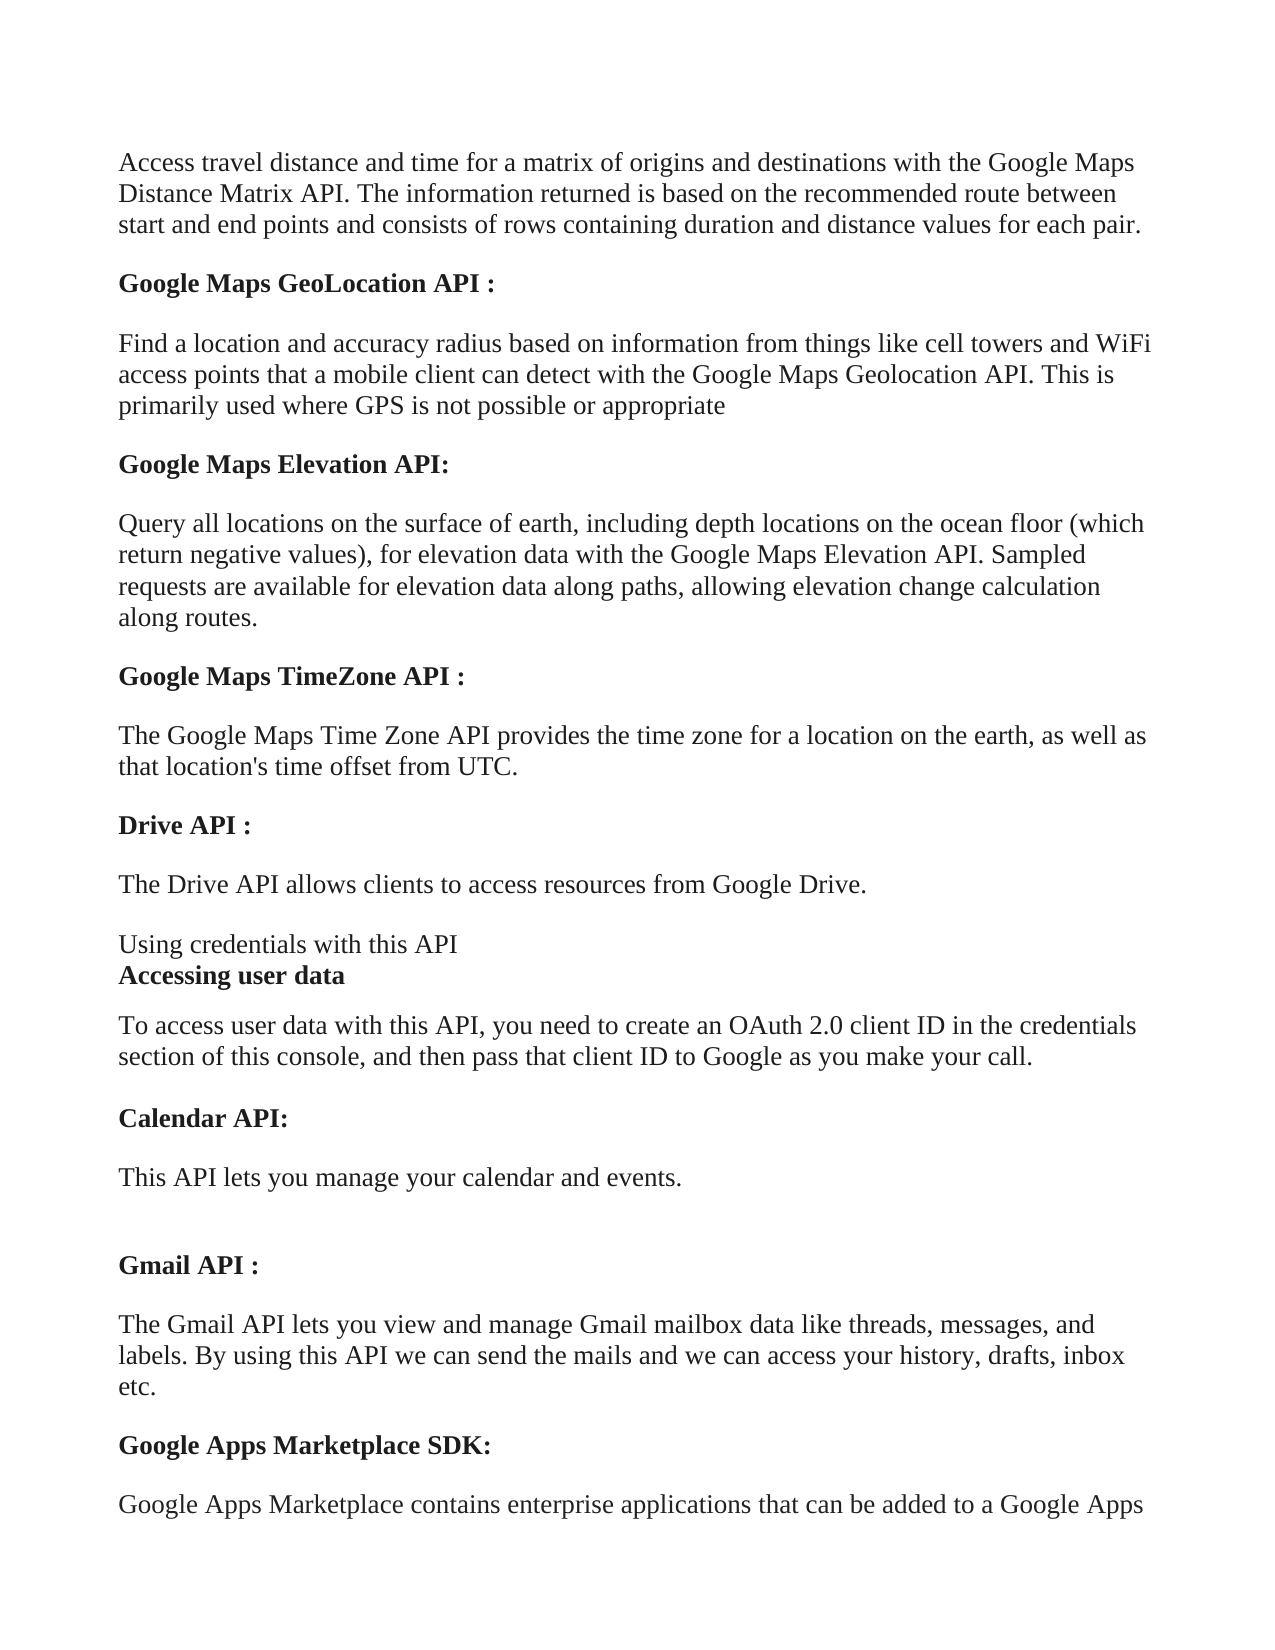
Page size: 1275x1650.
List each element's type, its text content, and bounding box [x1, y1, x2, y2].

text Query all locations on the surface of earth, including depth locations on the ocean floor (which return negative values), for elevation data with the Google Maps Elevation API. Sampled requests are available for elevation data along paths, allowing elevation change calculation along routes. [118, 507, 1157, 632]
text The Google Maps Time Zone API provides the time zone for a location on the earth, as well as that location's time offset from UTC. [118, 719, 1157, 781]
text Calendar API: [118, 1102, 1157, 1133]
text Google Maps TimeZone API : [118, 660, 1157, 691]
text Access travel distance and time for a matrix of origins and destinations with the Google Maps Distance Matrix API. The information returned is based on the recommended route between start and end points and consists of rows containing duration and distance values for each pair. [118, 146, 1157, 239]
text Google Apps Marketplace SDK: [118, 1429, 1157, 1461]
text To access user data with this API, you need to create an OAuth 2.0 client ID in the credentials section of this console, and then pass that client ID to Google as you make your call. [118, 1009, 1157, 1071]
text Gmail API : [118, 1249, 1157, 1280]
text Google Maps GeoLocation API : [118, 268, 1157, 299]
text This API lets you manage your calendar and events. [118, 1162, 1157, 1193]
text Google Maps Elevation API: [118, 448, 1157, 479]
text Drive API : [118, 809, 1157, 841]
text The Drive API allows clients to access resources from Google Drive. [118, 869, 1157, 900]
text Using credentials with this API [118, 928, 1157, 959]
text Google Apps Marketplace contains enterprise applications that can be added to a Google Apps [118, 1488, 1157, 1520]
text Accessing user data [118, 959, 1157, 990]
text The Gmail API lets you view and manage Gmail mailbox data like threads, messages, and labels. By using this API we can send the mails and we can access your history, drafts, inbox etc. [118, 1308, 1157, 1401]
text Find a location and accuracy radius based on information from things like cell towers and WiFi access points that a mobile client can detect with the Google Maps Geolocation API. This is primarily used where GPS is not possible or appropriate [118, 327, 1157, 420]
